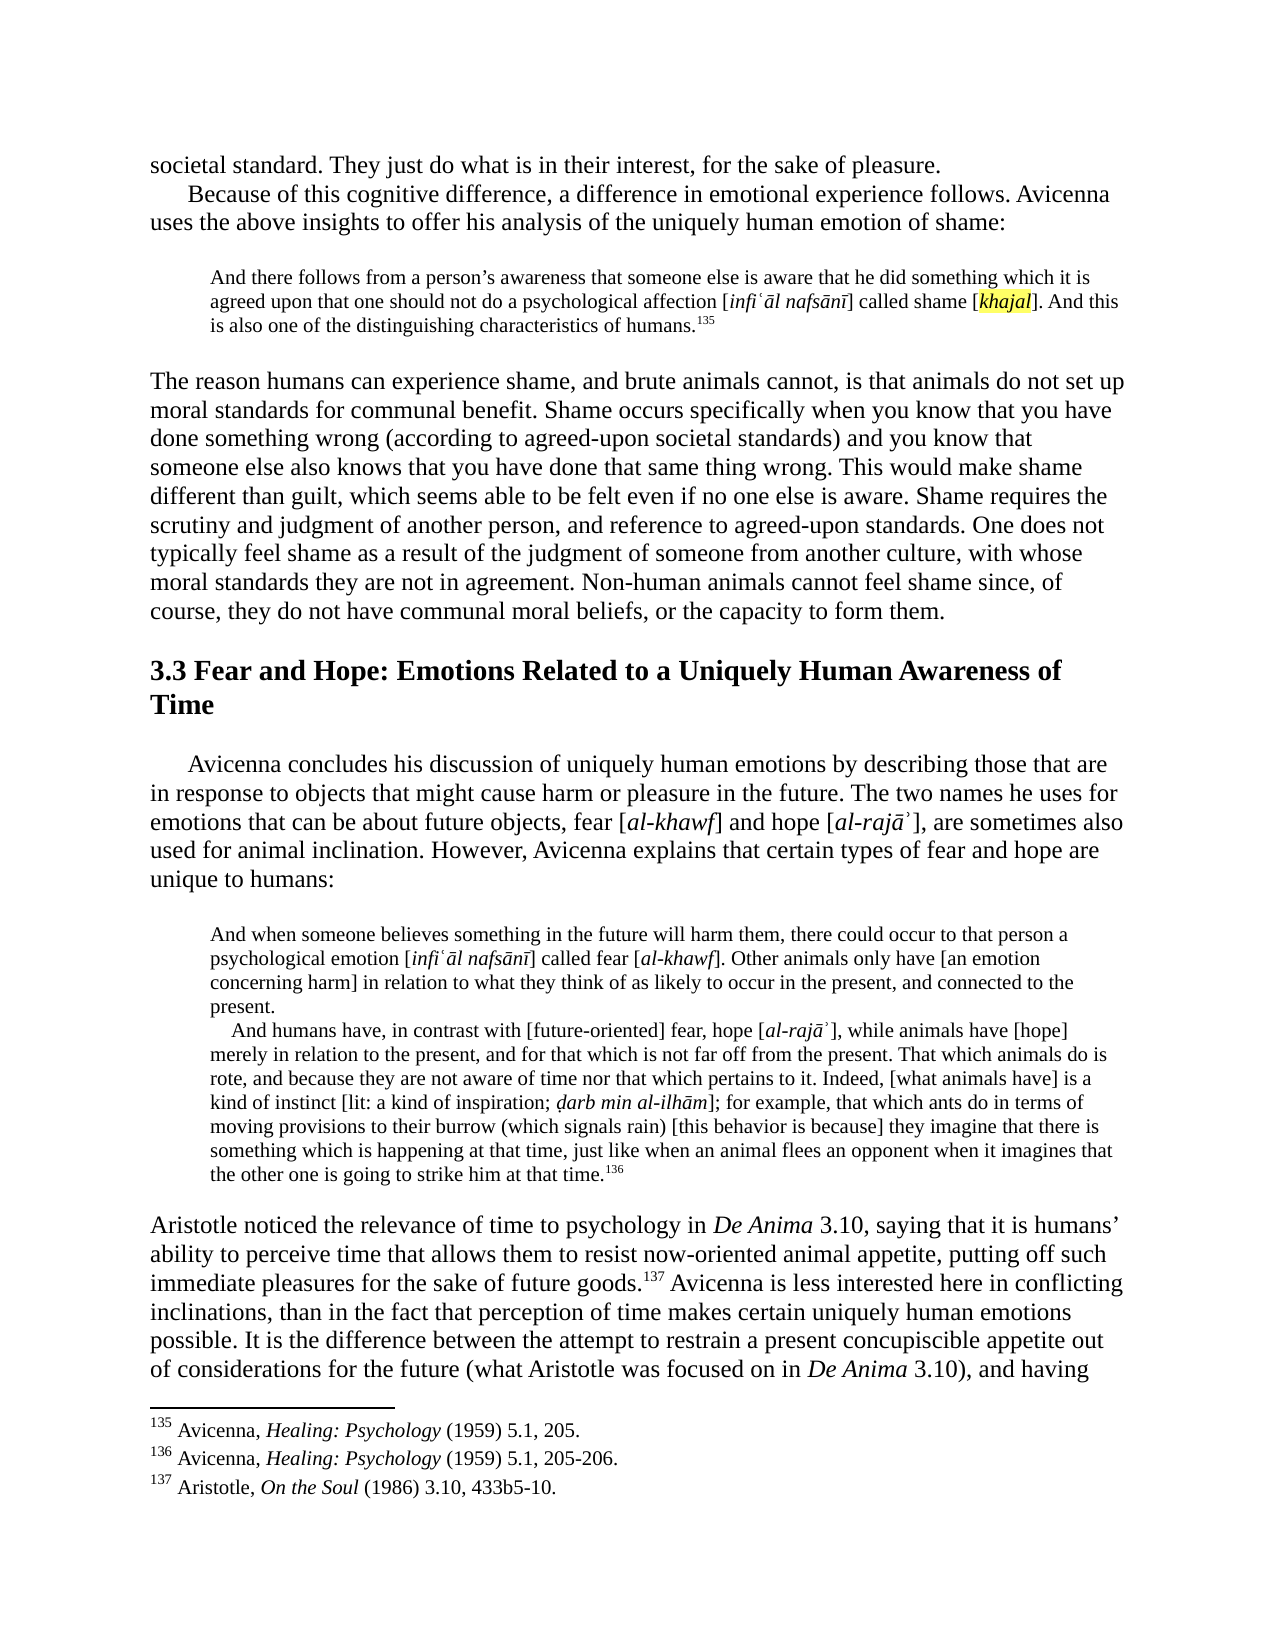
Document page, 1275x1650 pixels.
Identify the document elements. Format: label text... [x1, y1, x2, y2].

text And there follows from a person’s awareness that someone else is aware that he did something which it is agreed upon that one should not do a psychological affection [infiʿāl nafsānī] called shame [khajal]. And this is also one of the distinguishing characteristics of humans. [210, 265, 1125, 337]
text Aristotle noticed the relevance of time to psychology in De Anima 3.10, saying that it is humans’ ability to perceive time that allows them to resist now-oriented animal appetite, putting off such immediate pleasures for the sake of future goods. Avicenna is less interested here in conflicting inclinations, than in the fact that perception of time makes certain uniquely human emotions possible. It is the difference between the attempt to restrain a present concupiscible appetite out of considerations for the future (what Aristotle was focused on in De Anima 3.10), and having [150, 1211, 1125, 1383]
text Because of this cognitive difference, a difference in emotional experience follows. Avicenna uses the above insights to offer his analysis of the uniquely human emotion of shame: [150, 179, 1125, 236]
text Aristotle, On the Soul (1986) 3.10, 433b5-10. [150, 1471, 1125, 1500]
subtitle 3.3 Fear and Hope: Emotions Related to a Uniquely Human Awareness of Time [150, 653, 1125, 721]
text And when someone believes something in the future will harm them, there could occur to that person a psychological emotion [infiʿāl nafsānī] called fear [al-khawf]. Other animals only have [an emotion concerning harm] in relation to what they think of as likely to occur in the present, and connected to the present. [210, 922, 1125, 1018]
text And humans have, in contrast with [future-oriented] fear, hope [al-rajāʾ], while animals have [hope] merely in relation to the present, and for that which is not far off from the present. That which animals do is rote, and because they are not aware of time nor that which pertains to it. Indeed, [what animals have] is a kind of instinct [lit: a kind of inspiration; ḍarb min al-ilhām]; for example, that which ants do in terms of moving provisions to their burrow (which signals rain) [this behavior is because] they imagine that there is something which is happening at that time, just like when an animal flees an opponent when it imagines that the other one is going to strike him at that time. [210, 1018, 1125, 1186]
text The reason humans can experience shame, and brute animals cannot, is that animals do not set up moral standards for communal benefit. Shame occurs specifically when you know that you have done something wrong (according to agreed-upon societal standards) and you know that someone else also knows that you have done that same thing wrong. This would make shame different than guilt, which seems able to be felt even if no one else is aware. Shame requires the scrutiny and judgment of another person, and reference to agreed-upon standards. One does not typically feel shame as a result of the judgment of someone from another culture, with whose moral standards they are not in agreement. Non-human animals cannot feel shame since, of course, they do not have communal moral beliefs, or the capacity to form them. [150, 366, 1125, 625]
text Avicenna concludes his discussion of uniquely human emotions by describing those that are in response to objects that might cause harm or pleasure in the future. The two names he uses for emotions that can be about future objects, fear [al-khawf] and hope [al-rajāʾ], are sometimes also used for animal inclination. However, Avicenna explains that certain types of fear and hope are unique to humans: [150, 749, 1125, 893]
text Avicenna, Healing: Psychology (1959) 5.1, 205-206. [150, 1442, 1125, 1471]
text societal standard. They just do what is in their interest, for the sake of pleasure. [150, 150, 1125, 179]
text Avicenna, Healing: Psychology (1959) 5.1, 205. [150, 1414, 1125, 1442]
